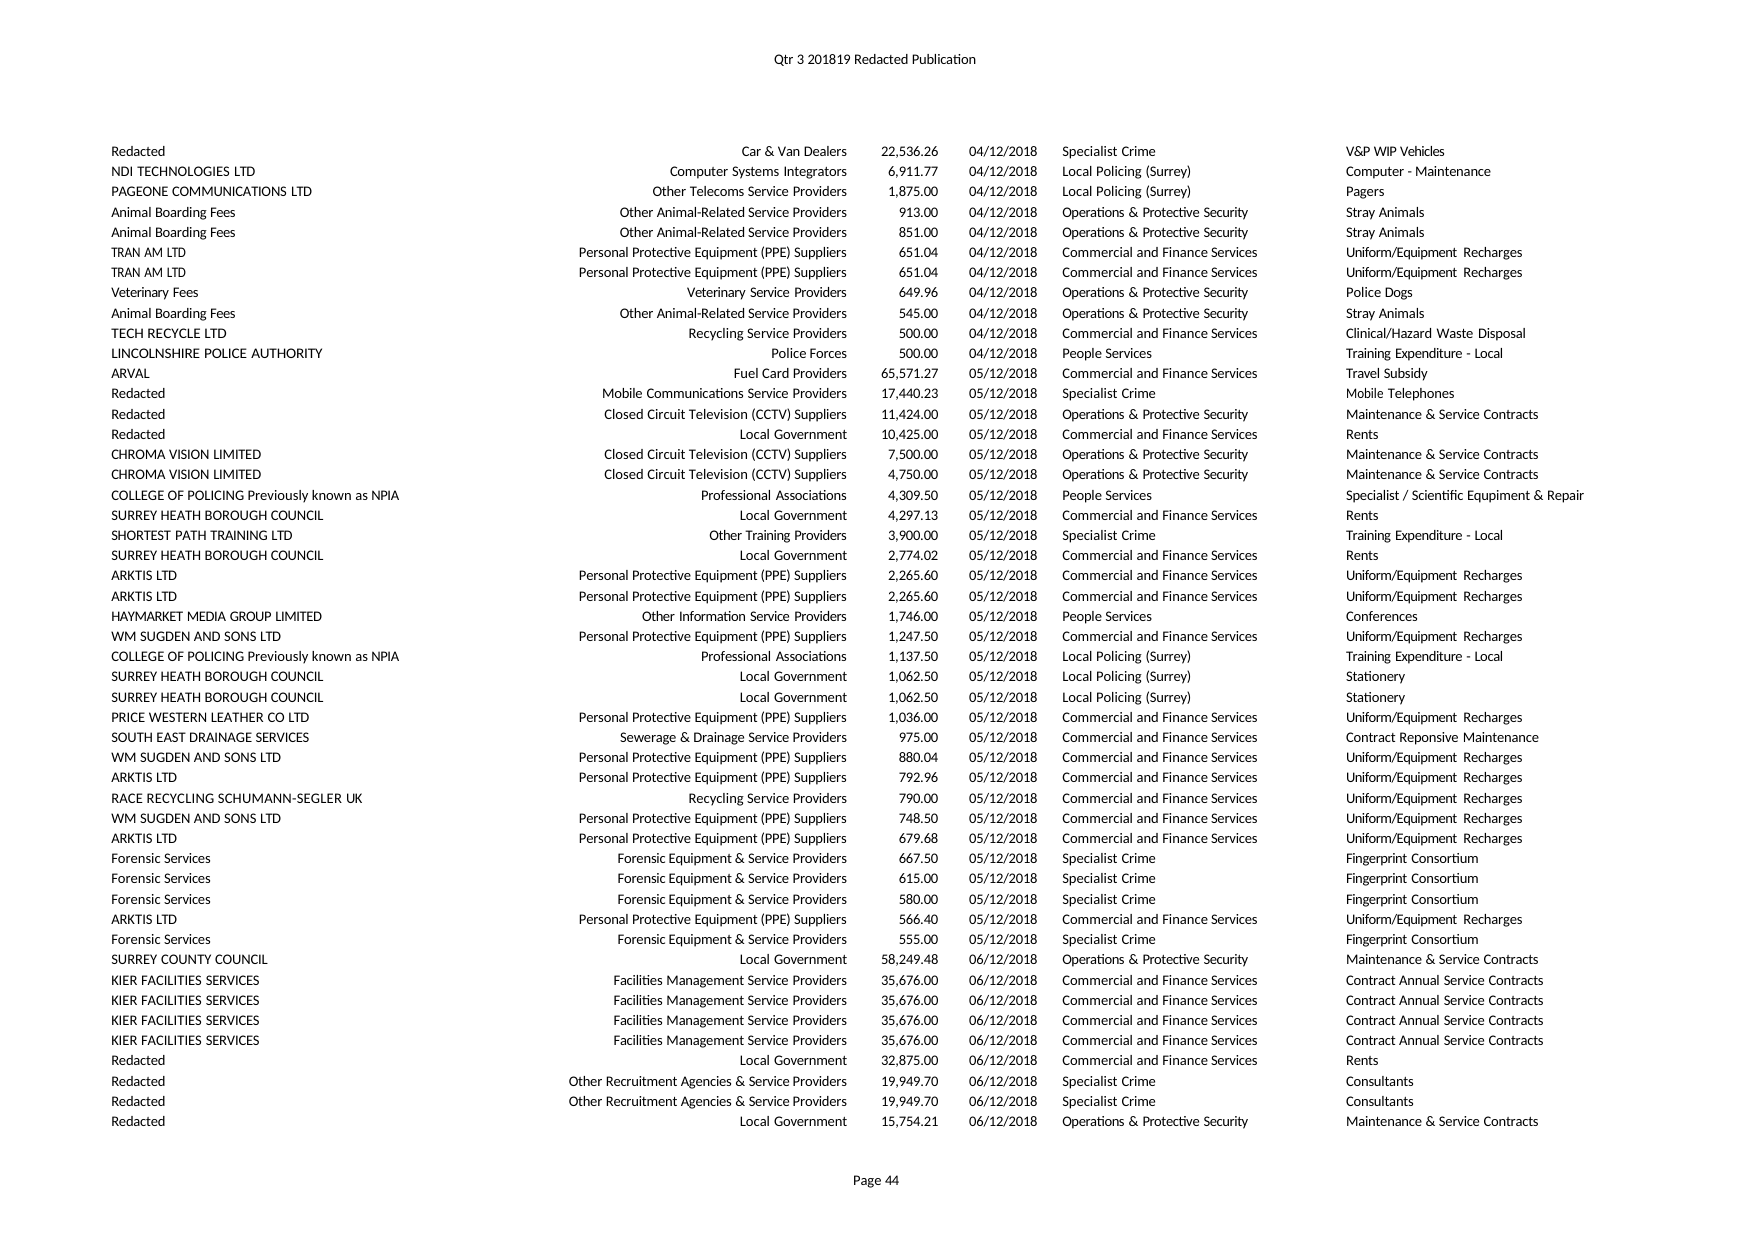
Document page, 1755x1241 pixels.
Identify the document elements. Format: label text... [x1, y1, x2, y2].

table_cell 05/12/2018 [954, 910, 1050, 930]
table_cell 6,911.77 [863, 162, 953, 182]
table_cell Personal Protective Equipment (PPE) Suppliers [484, 748, 862, 768]
table_cell Veterinary Fees [106, 283, 484, 303]
table_header 22,536.26 [863, 143, 953, 162]
table_cell Maintenance & Service Contracts [1304, 404, 1592, 424]
table_cell Commercial and Finance Services [1050, 1031, 1304, 1051]
table_cell Commercial and Finance Services [1050, 910, 1304, 930]
table_cell Forensic Services [106, 869, 484, 889]
table_cell COLLEGE OF POLICING Previously known as NPIA [106, 647, 484, 667]
table_cell Training Expenditure - Local [1304, 344, 1592, 364]
table_cell Professional Associations [484, 647, 862, 667]
table_cell WM SUGDEN AND SONS LTD [106, 809, 484, 829]
table_cell SURREY COUNTY COUNCIL [106, 950, 484, 970]
table_cell Commercial and Finance Services [1050, 546, 1304, 566]
table_cell Personal Protective Equipment (PPE) Suppliers [484, 708, 862, 728]
table_cell 651.04 [863, 243, 953, 263]
table_cell 04/12/2018 [954, 243, 1050, 263]
table_cell TRAN AM LTD [106, 243, 484, 263]
table_cell Clinical/Hazard Waste Disposal [1304, 324, 1592, 344]
table_cell Sewerage & Drainage Service Providers [484, 728, 862, 748]
table_cell Personal Protective Equipment (PPE) Suppliers [484, 627, 862, 647]
table_cell Specialist Crime [1050, 849, 1304, 869]
table_cell Commercial and Finance Services [1050, 1051, 1304, 1071]
table_cell Uniform/Equipment Recharges [1304, 788, 1592, 808]
table_cell 05/12/2018 [954, 768, 1050, 788]
table_cell Personal Protective Equipment (PPE) Suppliers [484, 243, 862, 263]
table_cell Mobile Communications Service Providers [484, 384, 862, 404]
table_cell 04/12/2018 [954, 324, 1050, 344]
table_cell 880.04 [863, 748, 953, 768]
table_cell Redacted [106, 425, 484, 445]
table_cell CHROMA VISION LIMITED [106, 465, 484, 485]
table_cell Operations & Protective Security [1050, 950, 1304, 970]
table_cell KIER FACILITIES SERVICES [106, 1011, 484, 1031]
table_cell 975.00 [863, 728, 953, 748]
table_cell Redacted [106, 404, 484, 424]
table_cell People Services [1050, 606, 1304, 627]
table_cell KIER FACILITIES SERVICES [106, 1031, 484, 1051]
table_cell Commercial and Finance Services [1050, 505, 1304, 526]
table_cell 04/12/2018 [954, 182, 1050, 202]
table_cell Operations & Protective Security [1050, 283, 1304, 303]
table_cell 05/12/2018 [954, 829, 1050, 849]
table_cell Other Animal-Related Service Providers [484, 303, 862, 323]
table_cell TRAN AM LTD [106, 263, 484, 283]
table_cell 580.00 [863, 889, 953, 909]
table_cell PRICE WESTERN LEATHER CO LTD [106, 708, 484, 728]
table_cell Closed Circuit Television (CCTV) Suppliers [484, 404, 862, 424]
table_cell Uniform/Equipment Recharges [1304, 627, 1592, 647]
table_cell Uniform/Equipment Recharges [1304, 243, 1592, 263]
table_cell 05/12/2018 [954, 627, 1050, 647]
table_cell 4,297.13 [863, 505, 953, 526]
table_cell 05/12/2018 [954, 788, 1050, 808]
table_cell 05/12/2018 [954, 809, 1050, 829]
table_cell 851.00 [863, 223, 953, 243]
table_cell Uniform/Equipment Recharges [1304, 263, 1592, 283]
table_cell 1,062.50 [863, 687, 953, 707]
table_cell KIER FACILITIES SERVICES [106, 990, 484, 1011]
table_cell Training Expenditure - Local [1304, 647, 1592, 667]
table_cell 05/12/2018 [954, 404, 1050, 424]
table_header Redacted [106, 143, 484, 162]
table_cell Travel Subsidy [1304, 364, 1592, 384]
table_cell Contract Annual Service Contracts [1304, 1031, 1592, 1051]
table_cell Specialist Crime [1050, 869, 1304, 889]
table_cell 04/12/2018 [954, 263, 1050, 283]
table_cell 06/12/2018 [954, 1112, 1050, 1132]
table_cell Forensic Services [106, 889, 484, 909]
table_cell Fingerprint Consortium [1304, 889, 1592, 909]
table_cell Other Animal-Related Service Providers [484, 223, 862, 243]
table_cell 566.40 [863, 910, 953, 930]
table_cell Specialist Crime [1050, 930, 1304, 950]
table_cell 05/12/2018 [954, 445, 1050, 465]
table_header Specialist Crime [1050, 143, 1304, 162]
table_cell 1,137.50 [863, 647, 953, 667]
table_cell 04/12/2018 [954, 303, 1050, 323]
table_cell Facilities Management Service Providers [484, 990, 862, 1011]
table_header V&P WIP Vehicles [1304, 143, 1592, 162]
table_cell Operations & Protective Security [1050, 223, 1304, 243]
table_cell Local Policing (Surrey) [1050, 667, 1304, 687]
table_cell Facilities Management Service Providers [484, 1011, 862, 1031]
table_cell Uniform/Equipment Recharges [1304, 566, 1592, 586]
table_cell 913.00 [863, 202, 953, 222]
table_cell 679.68 [863, 829, 953, 849]
table_cell 11,424.00 [863, 404, 953, 424]
table_cell 06/12/2018 [954, 1051, 1050, 1071]
table_cell 04/12/2018 [954, 202, 1050, 222]
table_cell Commercial and Finance Services [1050, 566, 1304, 586]
table_cell Rents [1304, 546, 1592, 566]
table_cell Personal Protective Equipment (PPE) Suppliers [484, 910, 862, 930]
table_cell 05/12/2018 [954, 425, 1050, 445]
table_header 04/12/2018 [954, 143, 1050, 162]
table_cell Pagers [1304, 182, 1592, 202]
table_cell Commercial and Finance Services [1050, 728, 1304, 748]
table_cell Veterinary Service Providers [484, 283, 862, 303]
table_cell Conferences [1304, 606, 1592, 627]
table_cell Commercial and Finance Services [1050, 708, 1304, 728]
table_cell Local Government [484, 425, 862, 445]
table_cell Personal Protective Equipment (PPE) Suppliers [484, 768, 862, 788]
table_cell 555.00 [863, 930, 953, 950]
table_cell Stray Animals [1304, 202, 1592, 222]
table_cell Specialist / Scientific Equpiment & Repair [1304, 485, 1592, 505]
table_cell 05/12/2018 [954, 930, 1050, 950]
table_cell 05/12/2018 [954, 647, 1050, 667]
table_cell Local Policing (Surrey) [1050, 182, 1304, 202]
table_cell LINCOLNSHIRE POLICE AUTHORITY [106, 344, 484, 364]
table_cell Computer Systems Integrators [484, 162, 862, 182]
table_cell 35,676.00 [863, 1031, 953, 1051]
table_cell Stationery [1304, 687, 1592, 707]
table_cell Redacted [106, 1091, 484, 1112]
table_cell 05/12/2018 [954, 465, 1050, 485]
table_cell SURREY HEATH BOROUGH COUNCIL [106, 546, 484, 566]
table_cell Personal Protective Equipment (PPE) Suppliers [484, 829, 862, 849]
table_cell ARKTIS LTD [106, 586, 484, 606]
table_cell 2,265.60 [863, 566, 953, 586]
table_cell Computer - Maintenance [1304, 162, 1592, 182]
table_cell COLLEGE OF POLICING Previously known as NPIA [106, 485, 484, 505]
table_cell 10,425.00 [863, 425, 953, 445]
table_cell 667.50 [863, 849, 953, 869]
table_cell Redacted [106, 384, 484, 404]
table_cell 7,500.00 [863, 445, 953, 465]
table_cell Operations & Protective Security [1050, 303, 1304, 323]
table_cell 35,676.00 [863, 970, 953, 990]
table_cell Closed Circuit Television (CCTV) Suppliers [484, 445, 862, 465]
table_cell 04/12/2018 [954, 162, 1050, 182]
table_cell Commercial and Finance Services [1050, 586, 1304, 606]
table_cell Uniform/Equipment Recharges [1304, 829, 1592, 849]
table_cell 05/12/2018 [954, 728, 1050, 748]
table_cell Fuel Card Providers [484, 364, 862, 384]
table_cell ARKTIS LTD [106, 910, 484, 930]
table_cell KIER FACILITIES SERVICES [106, 970, 484, 990]
table_cell Facilities Management Service Providers [484, 1031, 862, 1051]
table_cell 05/12/2018 [954, 384, 1050, 404]
table_cell Animal Boarding Fees [106, 303, 484, 323]
table_cell 05/12/2018 [954, 505, 1050, 526]
table_cell Commercial and Finance Services [1050, 970, 1304, 990]
table_cell Specialist Crime [1050, 1071, 1304, 1091]
table_cell 06/12/2018 [954, 1091, 1050, 1112]
table_cell Commercial and Finance Services [1050, 788, 1304, 808]
table_cell Rents [1304, 425, 1592, 445]
table_cell 05/12/2018 [954, 364, 1050, 384]
table_cell Other Information Service Providers [484, 606, 862, 627]
table_cell 05/12/2018 [954, 586, 1050, 606]
table_cell ARKTIS LTD [106, 566, 484, 586]
table_cell Rents [1304, 1051, 1592, 1071]
table_cell ARKTIS LTD [106, 829, 484, 849]
table_cell 04/12/2018 [954, 283, 1050, 303]
table_cell 500.00 [863, 324, 953, 344]
table_cell 06/12/2018 [954, 1031, 1050, 1051]
table_cell Fingerprint Consortium [1304, 930, 1592, 950]
table_cell Redacted [106, 1051, 484, 1071]
table_cell RACE RECYCLING SCHUMANN-SEGLER UK [106, 788, 484, 808]
table_cell Professional Associations [484, 485, 862, 505]
table_cell 1,247.50 [863, 627, 953, 647]
table_cell Personal Protective Equipment (PPE) Suppliers [484, 809, 862, 829]
table_cell 1,062.50 [863, 667, 953, 687]
table_cell Uniform/Equipment Recharges [1304, 809, 1592, 829]
table_cell Operations & Protective Security [1050, 1112, 1304, 1132]
table_cell 2,774.02 [863, 546, 953, 566]
table_cell Stray Animals [1304, 223, 1592, 243]
table_cell Commercial and Finance Services [1050, 324, 1304, 344]
table_cell Operations & Protective Security [1050, 445, 1304, 465]
table_cell 05/12/2018 [954, 566, 1050, 586]
table_cell Commercial and Finance Services [1050, 627, 1304, 647]
table_cell Stationery [1304, 667, 1592, 687]
table_cell Operations & Protective Security [1050, 404, 1304, 424]
table_cell Commercial and Finance Services [1050, 768, 1304, 788]
table_cell 05/12/2018 [954, 708, 1050, 728]
table_cell Personal Protective Equipment (PPE) Suppliers [484, 586, 862, 606]
table_cell Contract Annual Service Contracts [1304, 1011, 1592, 1031]
table_cell 4,750.00 [863, 465, 953, 485]
table_cell 792.96 [863, 768, 953, 788]
table_cell SOUTH EAST DRAINAGE SERVICES [106, 728, 484, 748]
table_cell Stray Animals [1304, 303, 1592, 323]
table_cell Local Government [484, 687, 862, 707]
table_cell Fingerprint Consortium [1304, 869, 1592, 889]
table_cell Local Policing (Surrey) [1050, 162, 1304, 182]
table_cell Forensic Equipment & Service Providers [484, 869, 862, 889]
table_cell Commercial and Finance Services [1050, 364, 1304, 384]
table_cell Training Expenditure - Local [1304, 526, 1592, 546]
table_cell 05/12/2018 [954, 849, 1050, 869]
table_cell 2,265.60 [863, 586, 953, 606]
table_cell Commercial and Finance Services [1050, 748, 1304, 768]
table_cell 649.96 [863, 283, 953, 303]
table_cell 790.00 [863, 788, 953, 808]
table_cell Consultants [1304, 1071, 1592, 1091]
table_cell SHORTEST PATH TRAINING LTD [106, 526, 484, 546]
table_cell 15,754.21 [863, 1112, 953, 1132]
table_cell Specialist Crime [1050, 526, 1304, 546]
table_cell Forensic Equipment & Service Providers [484, 889, 862, 909]
table_cell People Services [1050, 344, 1304, 364]
table_cell Commercial and Finance Services [1050, 1011, 1304, 1031]
table_cell Local Government [484, 546, 862, 566]
table_cell Specialist Crime [1050, 1091, 1304, 1112]
table_cell 4,309.50 [863, 485, 953, 505]
table_cell 04/12/2018 [954, 344, 1050, 364]
table_cell Other Recruitment Agencies & Service Providers [484, 1091, 862, 1112]
table_cell 1,036.00 [863, 708, 953, 728]
table_cell 06/12/2018 [954, 1071, 1050, 1091]
table_cell WM SUGDEN AND SONS LTD [106, 748, 484, 768]
table_cell Uniform/Equipment Recharges [1304, 586, 1592, 606]
table_cell Maintenance & Service Contracts [1304, 950, 1592, 970]
table_cell Forensic Equipment & Service Providers [484, 849, 862, 869]
table_cell Redacted [106, 1071, 484, 1091]
table_cell Forensic Services [106, 849, 484, 869]
table_cell ARVAL [106, 364, 484, 384]
table_cell Uniform/Equipment Recharges [1304, 708, 1592, 728]
table_cell Local Government [484, 505, 862, 526]
table_cell Maintenance & Service Contracts [1304, 1112, 1592, 1132]
table_cell SURREY HEATH BOROUGH COUNCIL [106, 687, 484, 707]
table_cell SURREY HEATH BOROUGH COUNCIL [106, 667, 484, 687]
table_cell Rents [1304, 505, 1592, 526]
table_cell 19,949.70 [863, 1091, 953, 1112]
table_cell 545.00 [863, 303, 953, 323]
table_cell Local Policing (Surrey) [1050, 647, 1304, 667]
table_cell Uniform/Equipment Recharges [1304, 748, 1592, 768]
table_cell Personal Protective Equipment (PPE) Suppliers [484, 566, 862, 586]
table_cell Specialist Crime [1050, 384, 1304, 404]
table_cell Local Government [484, 667, 862, 687]
table_cell 748.50 [863, 809, 953, 829]
table_cell Contract Annual Service Contracts [1304, 990, 1592, 1011]
table_cell Commercial and Finance Services [1050, 990, 1304, 1011]
table_cell 19,949.70 [863, 1071, 953, 1091]
table_cell SURREY HEATH BOROUGH COUNCIL [106, 505, 484, 526]
table_header Car & Van Dealers [484, 143, 862, 162]
table_cell WM SUGDEN AND SONS LTD [106, 627, 484, 647]
table_cell 05/12/2018 [954, 869, 1050, 889]
table_cell 65,571.27 [863, 364, 953, 384]
table_cell Commercial and Finance Services [1050, 243, 1304, 263]
table_cell 04/12/2018 [954, 223, 1050, 243]
table_cell 35,676.00 [863, 1011, 953, 1031]
table_cell Specialist Crime [1050, 889, 1304, 909]
table_cell 05/12/2018 [954, 889, 1050, 909]
table_cell People Services [1050, 485, 1304, 505]
table_cell 06/12/2018 [954, 970, 1050, 990]
table_cell 05/12/2018 [954, 606, 1050, 627]
table_cell Police Dogs [1304, 283, 1592, 303]
table_cell 06/12/2018 [954, 1011, 1050, 1031]
table_cell Other Telecoms Service Providers [484, 182, 862, 202]
table_cell Fingerprint Consortium [1304, 849, 1592, 869]
table_cell Personal Protective Equipment (PPE) Suppliers [484, 263, 862, 283]
table_cell Recycling Service Providers [484, 788, 862, 808]
table_cell 58,249.48 [863, 950, 953, 970]
table_cell Police Forces [484, 344, 862, 364]
table_cell Contract Reponsive Maintenance [1304, 728, 1592, 748]
table_cell Commercial and Finance Services [1050, 829, 1304, 849]
table_cell Mobile Telephones [1304, 384, 1592, 404]
table_cell Contract Annual Service Contracts [1304, 970, 1592, 990]
table_cell Facilities Management Service Providers [484, 970, 862, 990]
table_cell Operations & Protective Security [1050, 202, 1304, 222]
table_cell 1,875.00 [863, 182, 953, 202]
table_cell Commercial and Finance Services [1050, 425, 1304, 445]
table_cell 05/12/2018 [954, 546, 1050, 566]
table_cell TECH RECYCLE LTD [106, 324, 484, 344]
table_cell Recycling Service Providers [484, 324, 862, 344]
table_cell 615.00 [863, 869, 953, 889]
table_cell 06/12/2018 [954, 950, 1050, 970]
table_cell Redacted [106, 1112, 484, 1132]
table_cell 05/12/2018 [954, 748, 1050, 768]
table_cell 651.04 [863, 263, 953, 283]
table_cell Forensic Equipment & Service Providers [484, 930, 862, 950]
table_cell 17,440.23 [863, 384, 953, 404]
table_cell Uniform/Equipment Recharges [1304, 910, 1592, 930]
table_cell Local Policing (Surrey) [1050, 687, 1304, 707]
table_cell Other Recruitment Agencies & Service Providers [484, 1071, 862, 1091]
table_cell 500.00 [863, 344, 953, 364]
table_cell Commercial and Finance Services [1050, 809, 1304, 829]
table_cell 32,875.00 [863, 1051, 953, 1071]
table_cell HAYMARKET MEDIA GROUP LIMITED [106, 606, 484, 627]
table_cell Local Government [484, 1112, 862, 1132]
table_cell Forensic Services [106, 930, 484, 950]
table_cell Local Government [484, 1051, 862, 1071]
table_cell 05/12/2018 [954, 526, 1050, 546]
table_cell 05/12/2018 [954, 687, 1050, 707]
table_cell 1,746.00 [863, 606, 953, 627]
table_cell Animal Boarding Fees [106, 202, 484, 222]
table_cell ARKTIS LTD [106, 768, 484, 788]
table_cell Commercial and Finance Services [1050, 263, 1304, 283]
table_cell Maintenance & Service Contracts [1304, 465, 1592, 485]
table_cell 05/12/2018 [954, 485, 1050, 505]
table_cell 35,676.00 [863, 990, 953, 1011]
table_cell Operations & Protective Security [1050, 465, 1304, 485]
table_cell Animal Boarding Fees [106, 223, 484, 243]
table_cell Other Training Providers [484, 526, 862, 546]
table_cell 06/12/2018 [954, 990, 1050, 1011]
table_cell NDI TECHNOLOGIES LTD [106, 162, 484, 182]
table_cell PAGEONE COMMUNICATIONS LTD [106, 182, 484, 202]
table_cell Local Government [484, 950, 862, 970]
table_cell Consultants [1304, 1091, 1592, 1112]
table_cell 3,900.00 [863, 526, 953, 546]
table_cell Maintenance & Service Contracts [1304, 445, 1592, 465]
table_cell 05/12/2018 [954, 667, 1050, 687]
table_cell Closed Circuit Television (CCTV) Suppliers [484, 465, 862, 485]
table_cell CHROMA VISION LIMITED [106, 445, 484, 465]
table_cell Uniform/Equipment Recharges [1304, 768, 1592, 788]
table_cell Other Animal-Related Service Providers [484, 202, 862, 222]
